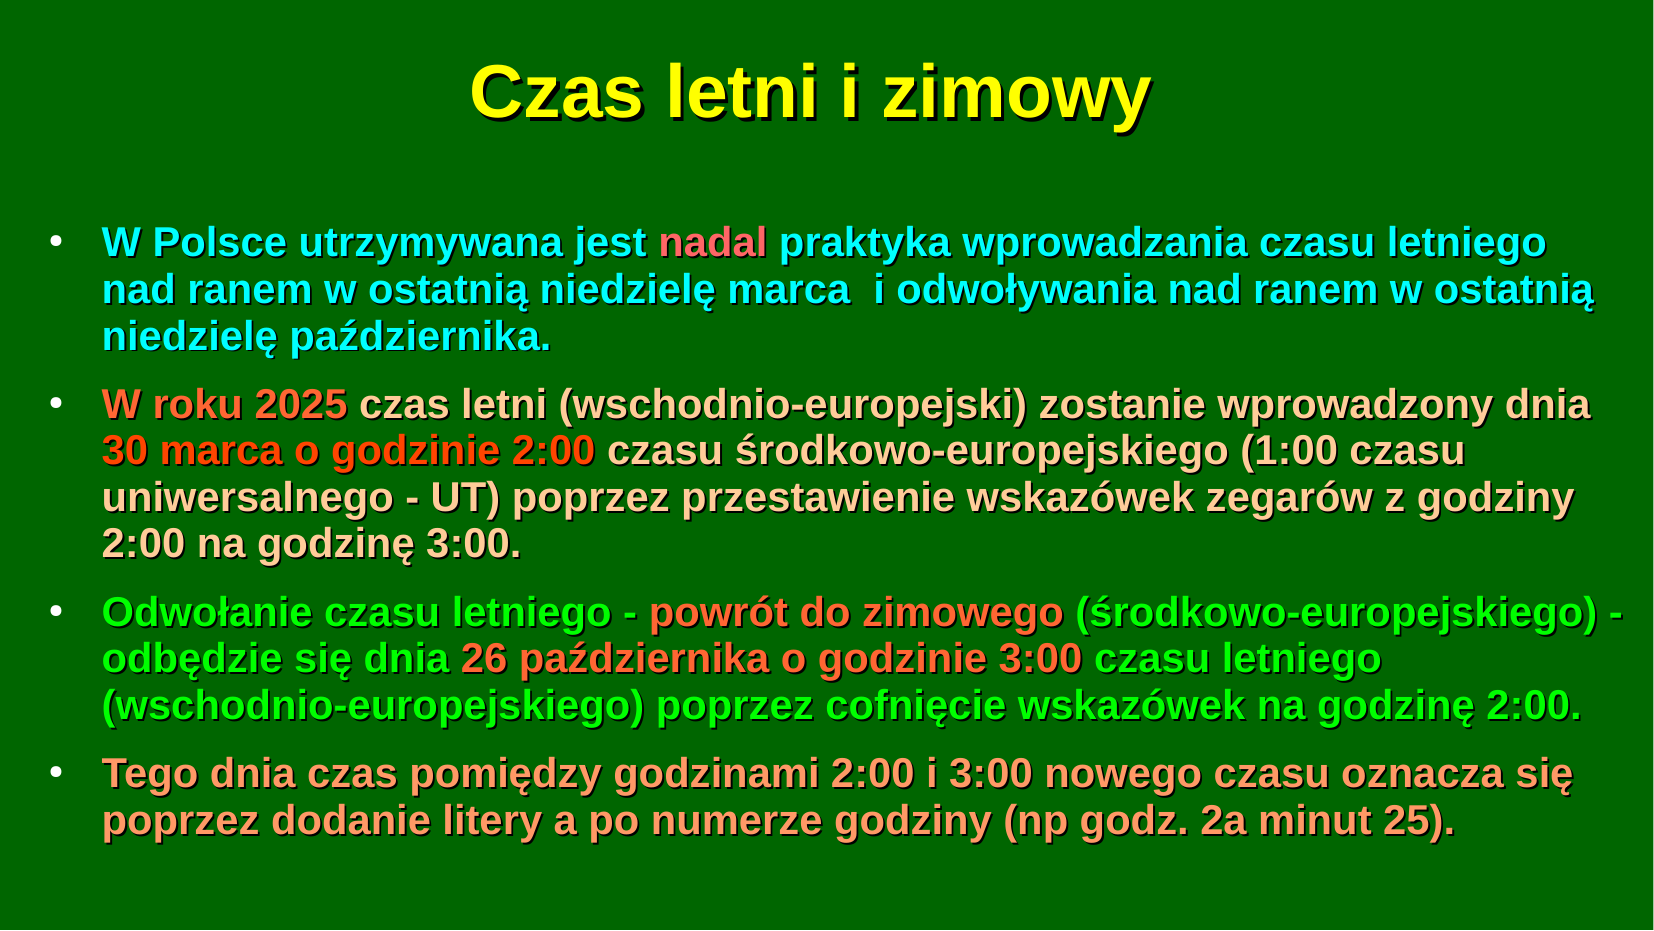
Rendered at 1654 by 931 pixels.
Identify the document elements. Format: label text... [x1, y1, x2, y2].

list W Polsce utrzymywana jest nadal praktyka wprowadzania czasu letniego nad ranem w ostatnią niedzielę marca i odwoływania nad ranem w ostatnią niedzielę października. W roku 2025 czas letni (wschodnio-europejski) zostanie wprowadzony dnia 30 marca o godzinie 2:00 czasu środkowo-europejskiego (1:00 czasu uniwersalnego - UT) poprzez przestawienie wskazówek zegarów z godziny 2:00 na godzinę 3:00. Odwołanie czasu letniego - powrót do zimowego (środkowo-europejskiego) - odbędzie się dnia 26 października o godzinie 3:00 czasu letniego (wschodnio-europejskiego) poprzez cofnięcie wskazówek na godzinę 2:00. Tego dnia czas pomiędzy godzinami 2:00 i 3:00 nowego czasu oznacza się poprzez dodanie litery a po numerze godziny (np godz. 2a minut 25). [30, 219, 1629, 871]
title Czas letni i zimowy [252, 13, 1370, 170]
